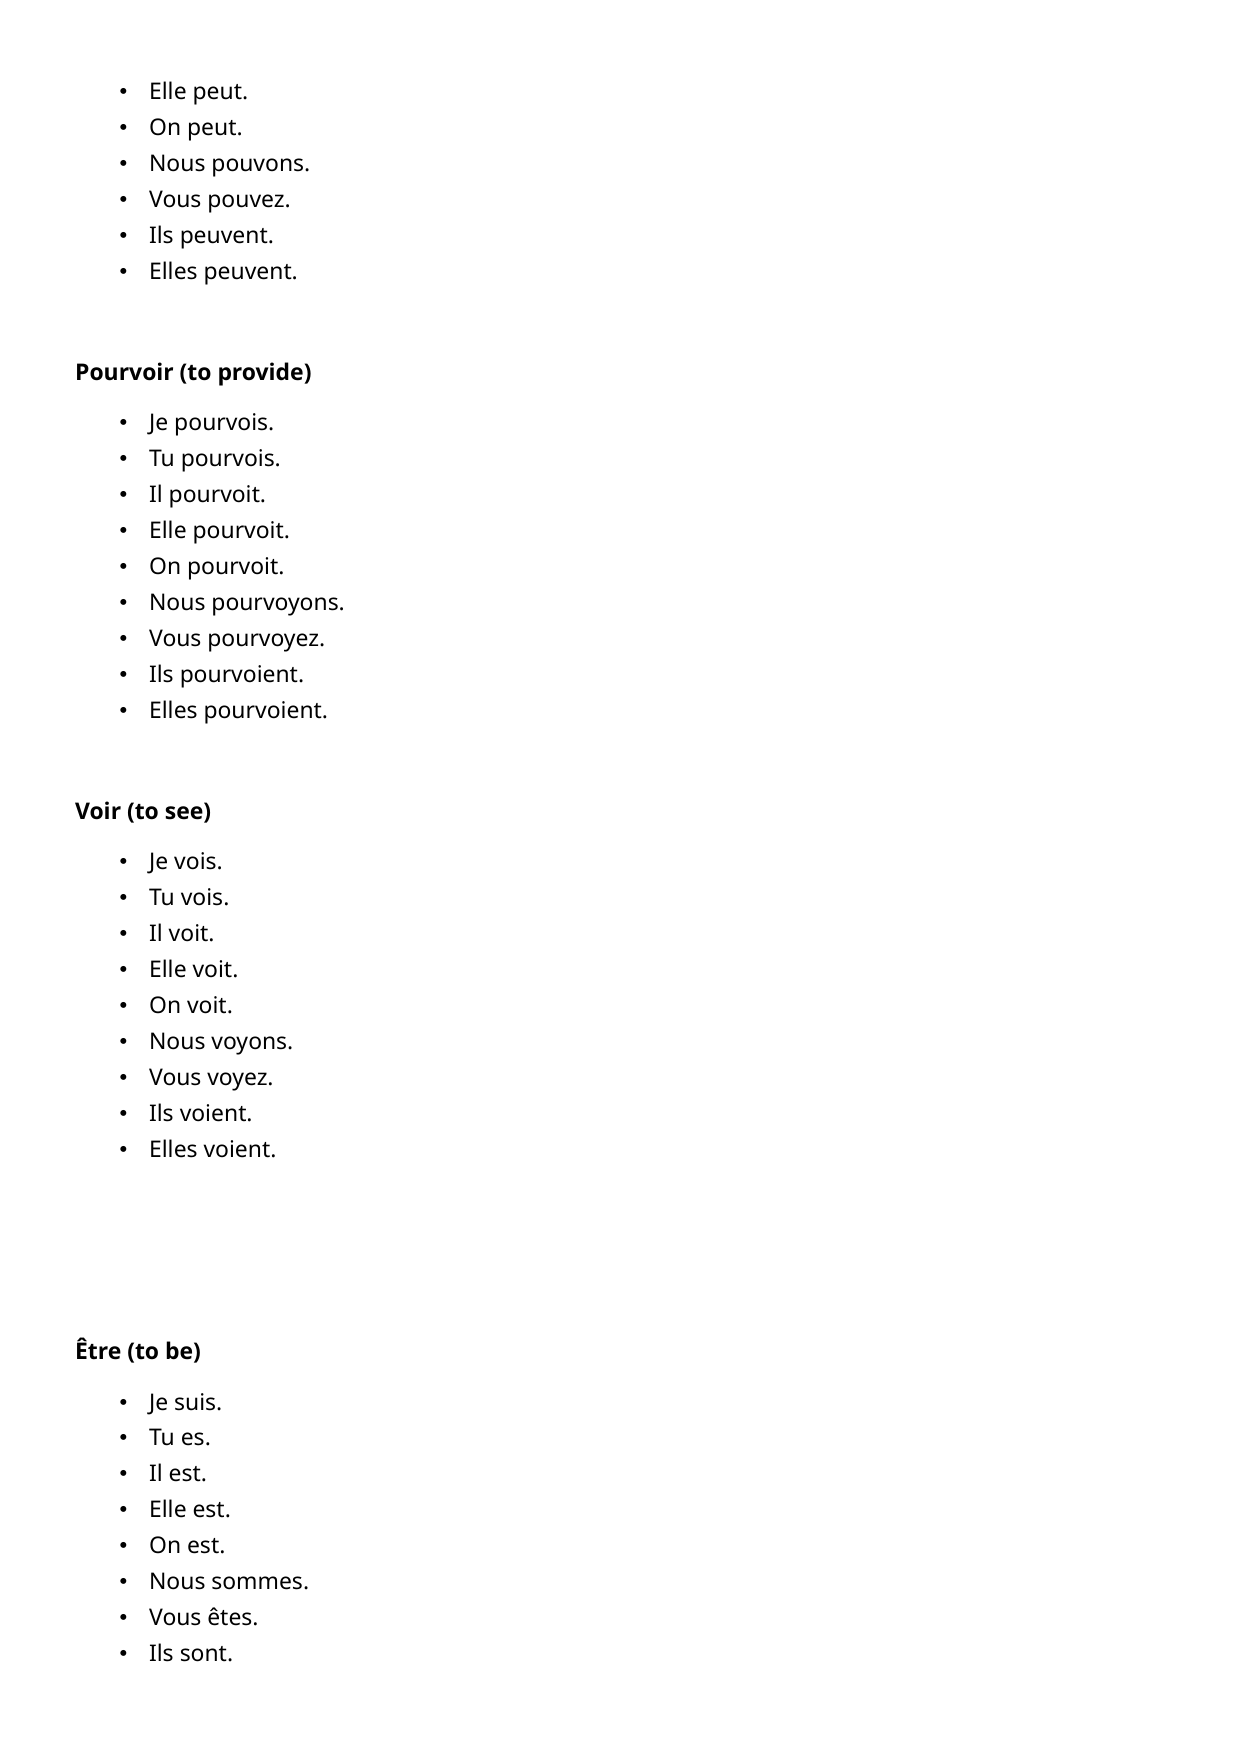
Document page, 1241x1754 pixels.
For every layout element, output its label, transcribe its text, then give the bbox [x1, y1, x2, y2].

list Vous êtes. [119, 1601, 1165, 1632]
list Vous voyez. [119, 1061, 1165, 1092]
list Nous pourvoyons. [119, 586, 1165, 617]
list Il pourvoit. [119, 478, 1165, 509]
text Voir (to see) [75, 795, 1165, 826]
list Tu vois. [119, 881, 1165, 912]
list On voit. [119, 989, 1165, 1020]
text Pourvoir (to provide) [75, 356, 1165, 387]
list Elle pourvoit. [119, 514, 1165, 545]
text Être (to be) [75, 1335, 1165, 1366]
list Ils voient. [119, 1097, 1165, 1128]
list Nous pouvons. [119, 147, 1165, 178]
list Il est. [119, 1457, 1165, 1488]
list Nous sommes. [119, 1565, 1165, 1596]
list Ils peuvent. [119, 219, 1165, 250]
list Ils sont. [119, 1637, 1165, 1668]
list Elle peut. [119, 75, 1165, 106]
list On peut. [119, 111, 1165, 142]
list Je vois. [119, 845, 1165, 877]
list Je suis. [119, 1385, 1165, 1417]
list Elles voient. [119, 1133, 1165, 1164]
list Elles pourvoient. [119, 694, 1165, 725]
list Nous voyons. [119, 1025, 1165, 1056]
list Il voit. [119, 917, 1165, 948]
list Vous pourvoyez. [119, 622, 1165, 653]
list Ils pourvoient. [119, 658, 1165, 689]
list Je pourvois. [119, 406, 1165, 437]
list Tu es. [119, 1421, 1165, 1453]
list Elles peuvent. [119, 255, 1165, 286]
list On est. [119, 1529, 1165, 1560]
list Tu pourvois. [119, 442, 1165, 473]
list Elle voit. [119, 953, 1165, 984]
list On pourvoit. [119, 550, 1165, 581]
list Vous pouvez. [119, 183, 1165, 214]
list Elle est. [119, 1493, 1165, 1524]
